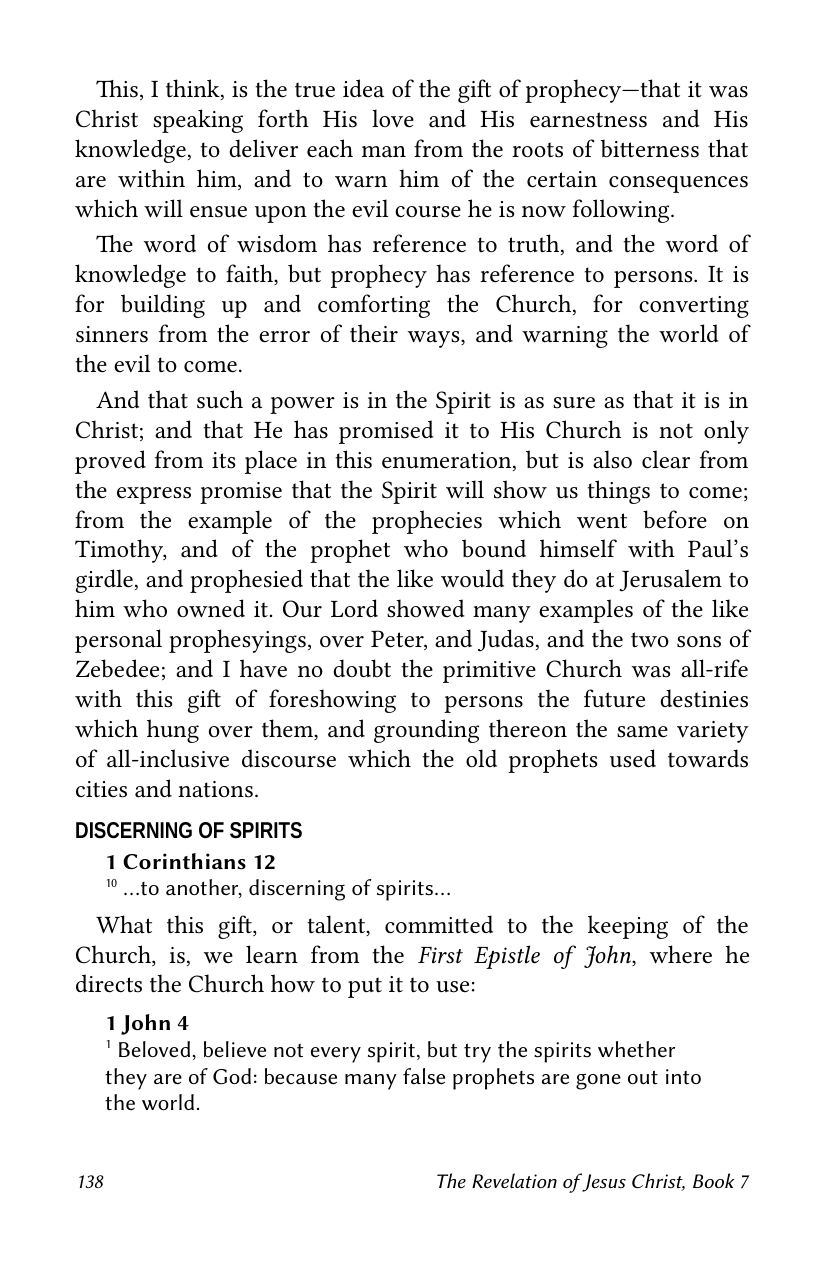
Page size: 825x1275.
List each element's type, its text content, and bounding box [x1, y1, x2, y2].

text The word of wisdom has reference to truth, and the word of knowledge to faith, but prophecy has reference to persons. It is for building up and comforting the Church, for converting sinners from the error of their ways, and warning the world of the evil to come. [75, 231, 750, 379]
text What this gift, or talent, committed to the keeping of the Church, is, we learn from the First Epistle of John, where he directs the Church how to put it to use: [75, 911, 750, 999]
text 1 Beloved, believe not every spirit, but try the spirits whether they are of God: because many false prophets are gone out into the world. [105, 1037, 720, 1116]
text 1 Corinthians 12 [105, 849, 750, 875]
text 10 ...to another, discerning of spirits… [105, 875, 720, 901]
text This, I think, is the true idea of the gift of prophecy—that it was Christ speaking forth His love and His earnestness and His knowledge, to deliver each man from the roots of bitterness that are within him, and to warn him of the certain consequences which will ensue upon the evil course he is now following. [75, 75, 750, 223]
text And that such a power is in the Spirit is as sure as that it is in Christ; and that He has promised it to His Church is not only proved from its place in this enumeration, but is also clear from the express promise that the Spirit will show us things to come; from the example of the prophecies which went before on Timothy, and of the prophet who bound himself with Paul’s girdle, and prophesied that the like would they do at Jerusalem to him who owned it. Our Lord showed many examples of the like personal prophesyings, over Peter, and Judas, and the two sons of Zebedee; and I have no doubt the primitive Church was all-rife with this gift of foreshowing to persons the future destinies which hung over them, and grounding thereon the same variety of all-inclusive discourse which the old prophets used towards cities and nations. [75, 386, 750, 803]
text 1 John 4 [105, 1009, 750, 1036]
subtitle Discerning of Spirits [75, 817, 750, 843]
